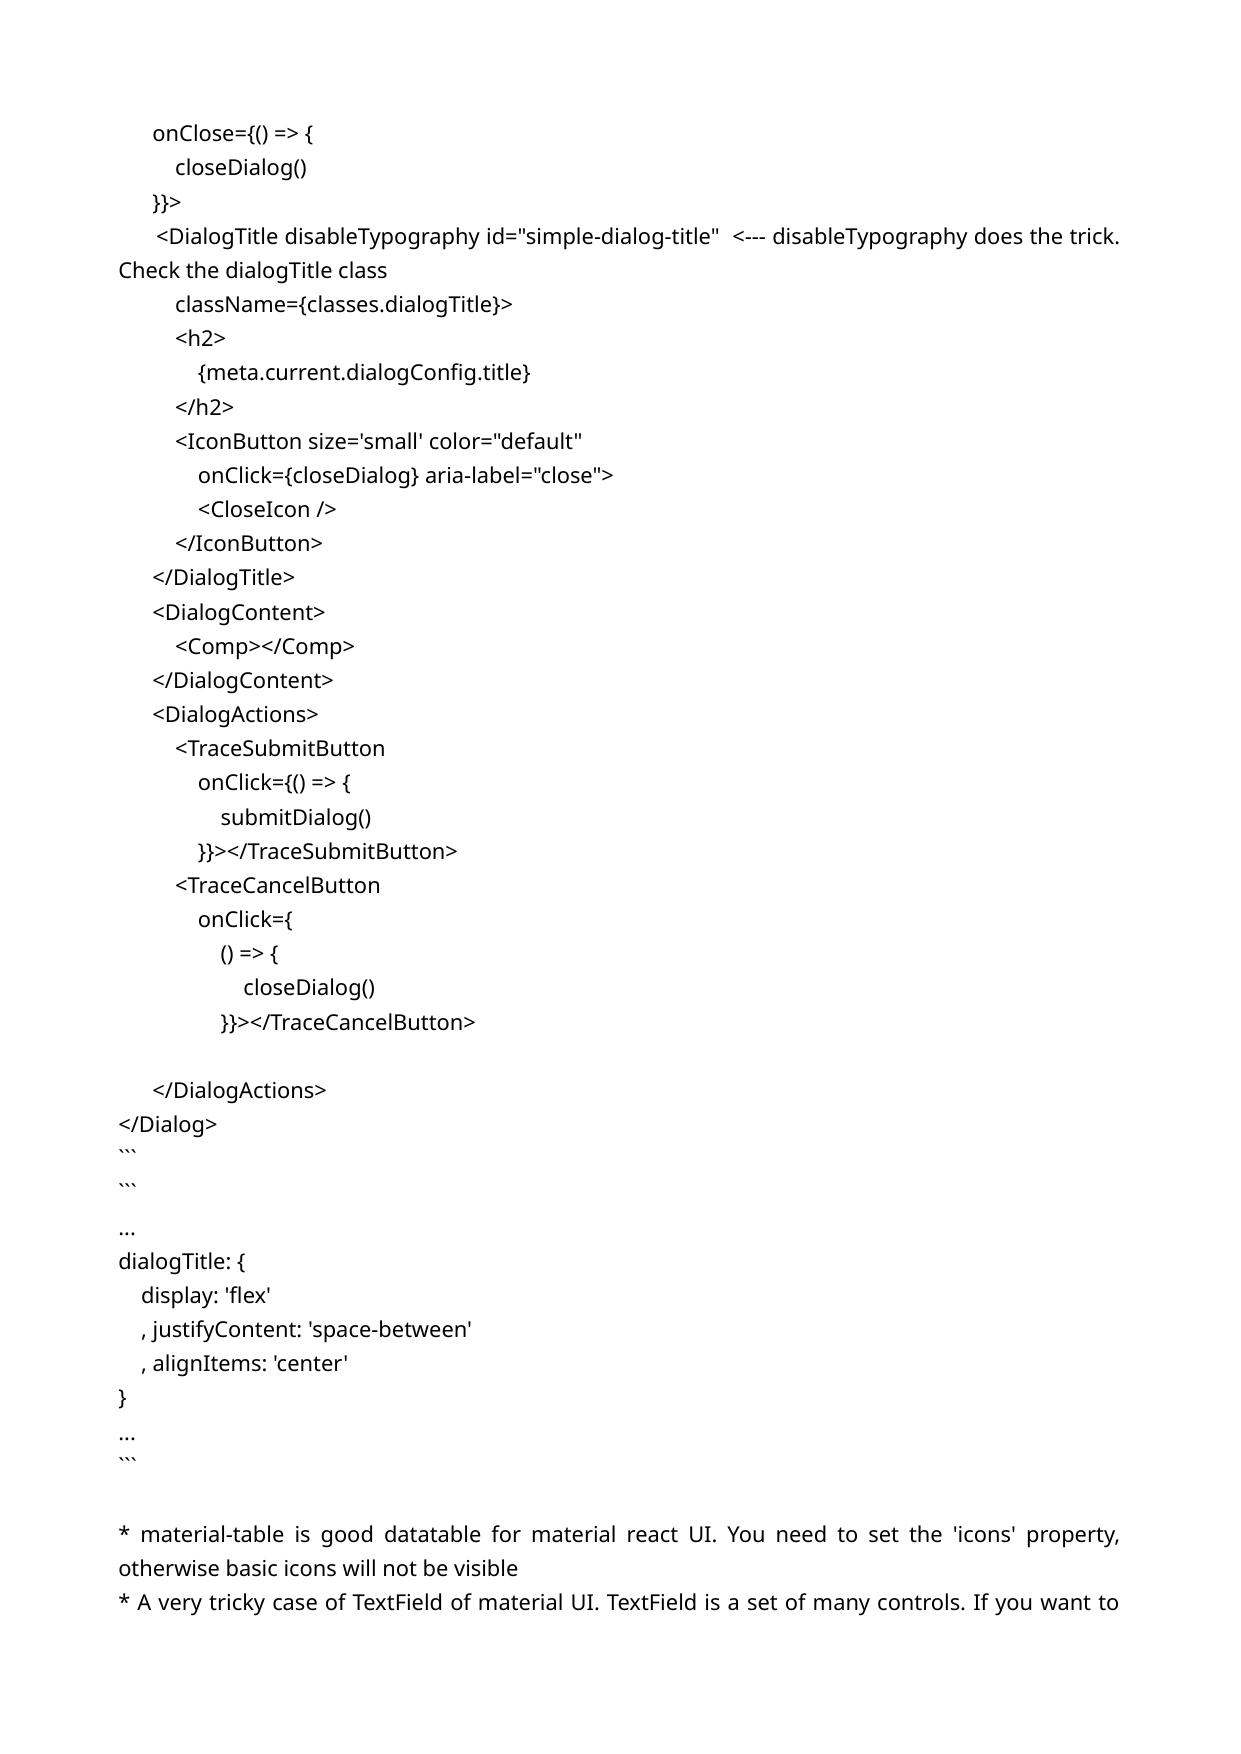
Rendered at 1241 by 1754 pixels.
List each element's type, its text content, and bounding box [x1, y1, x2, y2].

text , alignItems: 'center' [118, 1348, 1122, 1378]
text </h2> [118, 391, 1122, 421]
text }}> [118, 186, 1122, 216]
text <TraceSubmitButton [118, 733, 1122, 763]
text onClick={closeDialog} aria-label="close"> [118, 460, 1122, 489]
text , justifyContent: 'space-between' [118, 1314, 1122, 1344]
text * material-table is good datatable for material react UI. You need to set the 'icons' property, otherwise basic icons will not be visible [118, 1519, 1122, 1583]
text onClick={ [118, 904, 1122, 934]
text onClose={() => { [118, 118, 1122, 148]
text <IconButton size='small' color="default" [118, 426, 1122, 455]
text () => { [118, 938, 1122, 968]
text <Comp></Comp> [118, 631, 1122, 660]
text onClick={() => { [118, 767, 1122, 797]
text <h2> [118, 323, 1122, 353]
text }}></TraceSubmitButton> [118, 836, 1122, 865]
text <DialogActions> [118, 699, 1122, 729]
text ... [118, 1416, 1122, 1446]
text <CloseIcon /> [118, 494, 1122, 524]
text }}></TraceCancelButton> [118, 1006, 1122, 1036]
text display: 'flex' [118, 1280, 1122, 1309]
text ``` [118, 1177, 1122, 1207]
text <DialogContent> [118, 596, 1122, 626]
text </DialogActions> [118, 1075, 1122, 1104]
text } [118, 1382, 1122, 1412]
text </IconButton> [118, 528, 1122, 558]
text closeDialog() [118, 972, 1122, 1002]
text </DialogTitle> [118, 562, 1122, 592]
text dialogTitle: { [118, 1246, 1122, 1275]
text <TraceCancelButton [118, 870, 1122, 899]
text ``` [118, 1451, 1122, 1480]
text </Dialog> [118, 1109, 1122, 1139]
text {meta.current.dialogConfig.title} [118, 357, 1122, 387]
text * A very tricky case of TextField of material UI. TextField is a set of many controls. If you want to [118, 1587, 1122, 1617]
text closeDialog() [118, 152, 1122, 182]
text </DialogContent> [118, 665, 1122, 694]
text className={classes.dialogTitle}> [118, 289, 1122, 319]
text submitDialog() [118, 801, 1122, 831]
text <DialogTitle disableTypography id="simple-dialog-title" <--- disableTypography does the trick. Check the dialogTitle class [118, 221, 1122, 284]
text ``` [118, 1143, 1122, 1173]
text ... [118, 1211, 1122, 1241]
